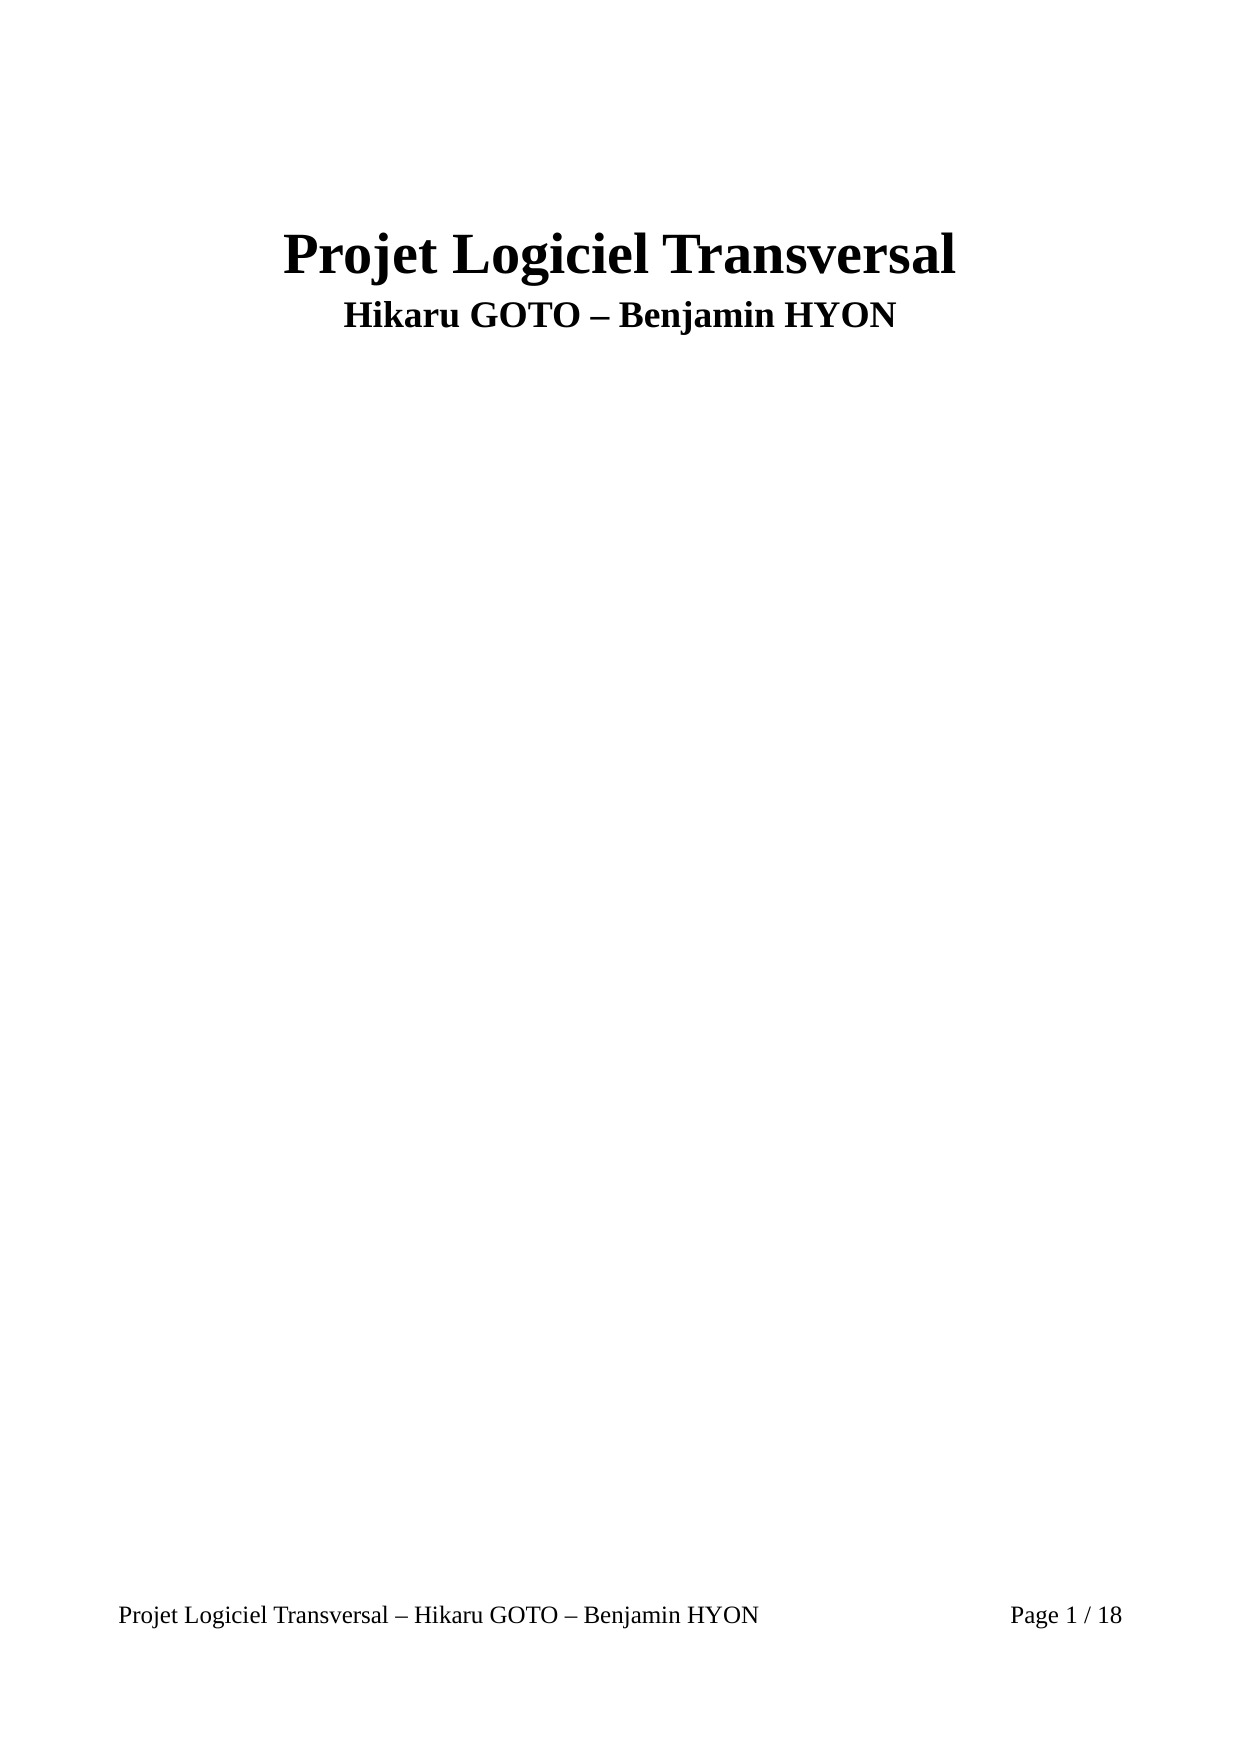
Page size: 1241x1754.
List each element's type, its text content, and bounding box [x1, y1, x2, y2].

subtitle Projet Logiciel Transversal [118, 219, 1122, 286]
subtitle Hikaru GOTO – Benjamin HYON [118, 292, 1122, 335]
